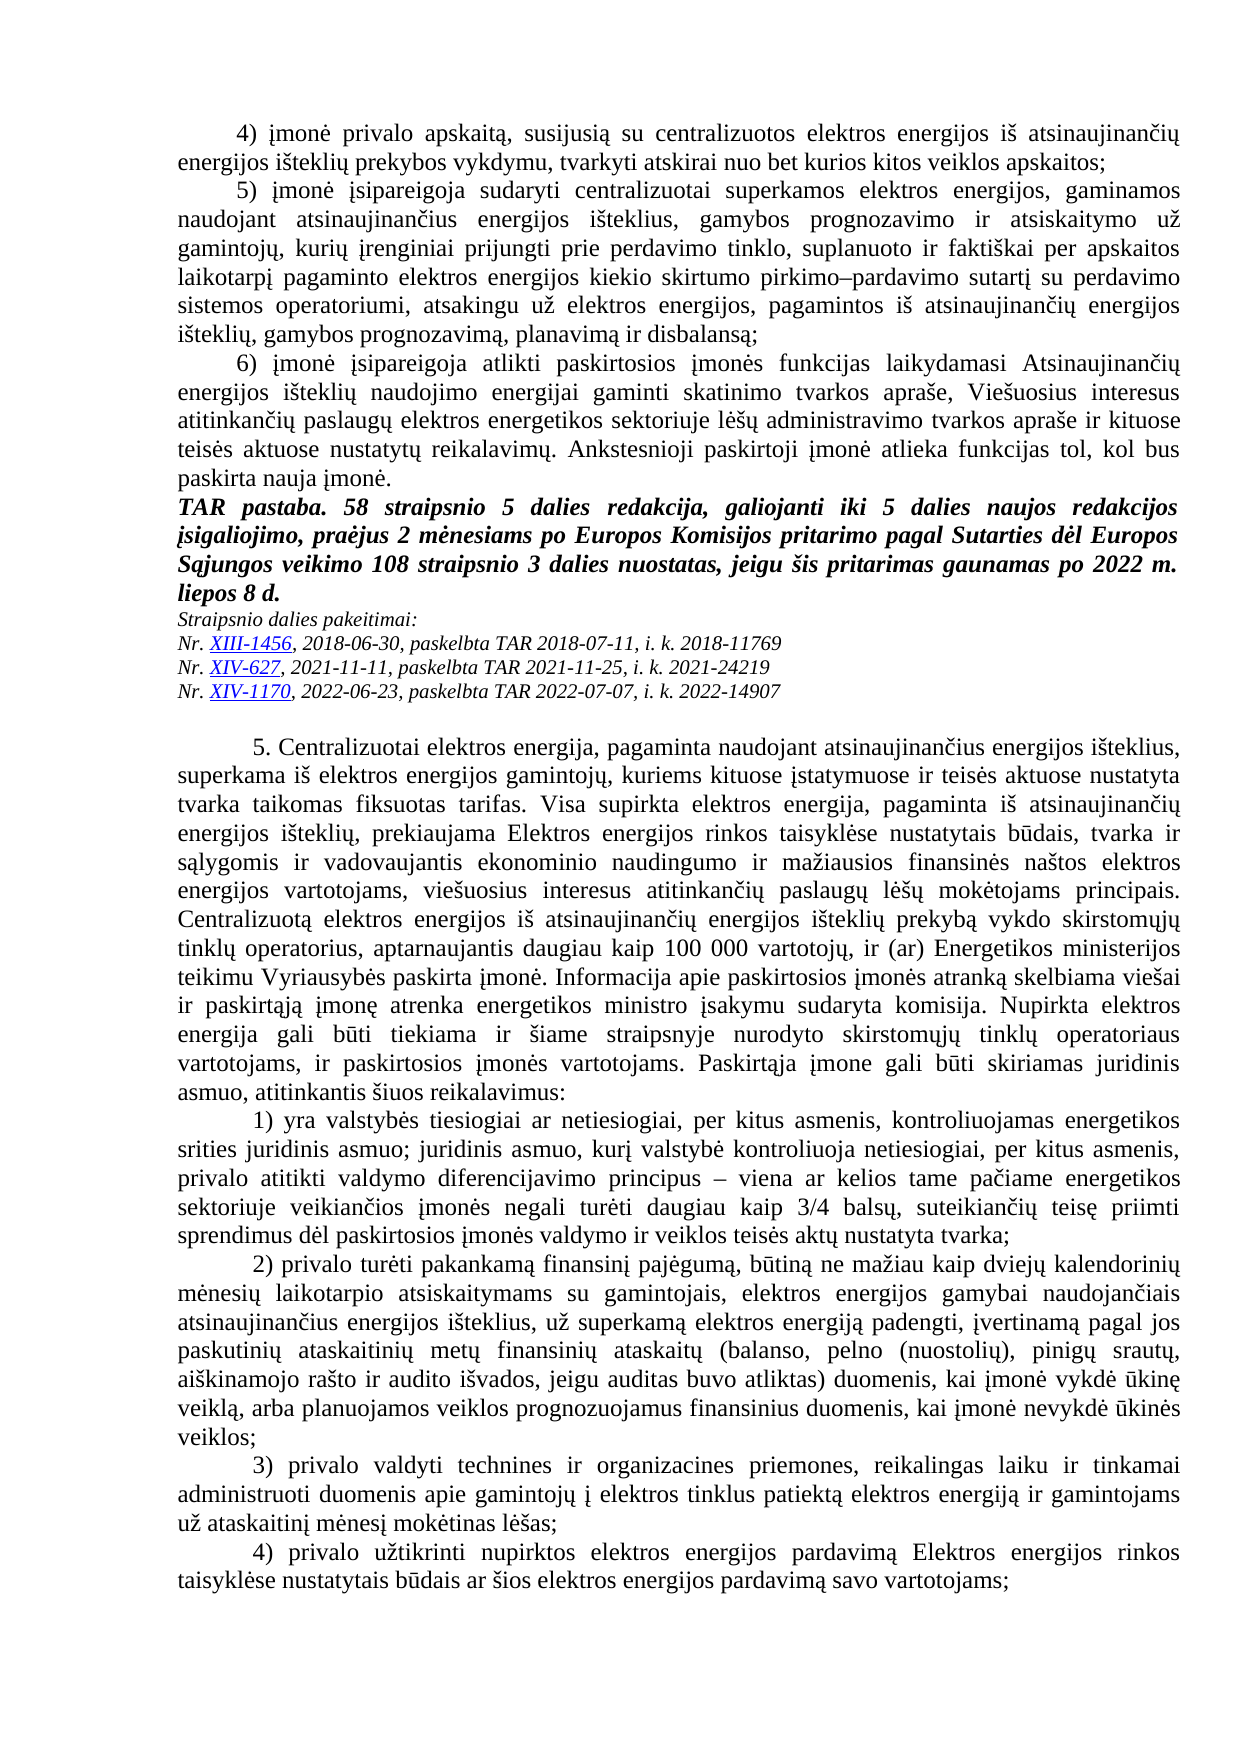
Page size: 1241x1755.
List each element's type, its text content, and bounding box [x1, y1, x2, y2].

text 4) įmonė privalo apskaitą, susijusią su centralizuotos elektros energijos iš atsinaujinančių energijos išteklių prekybos vykdymu, tvarkyti atskirai nuo bet kurios kitos veiklos apskaitos; [177, 118, 1181, 176]
text 1) yra valstybės tiesiogiai ar netiesiogiai, per kitus asmenis, kontroliuojamas energetikos srities juridinis asmuo; juridinis asmuo, kurį valstybė kontroliuoja netiesiogiai, per kitus asmenis, privalo atitikti valdymo diferencijavimo principus – viena ar kelios tame pačiame energetikos sektoriuje veikiančios įmonės negali turėti daugiau kaip 3/4 balsų, suteikiančių teisę priimti sprendimus dėl paskirtosios įmonės valdymo ir veiklos teisės aktų nustatyta tvarka; [177, 1106, 1181, 1249]
text Nr. XIII-1456, 2018-06-30, paskelbta TAR 2018-07-11, i. k. 2018-11769 [177, 631, 1181, 655]
text TAR pastaba. 58 straipsnio 5 dalies redakcija, galiojanti iki 5 dalies naujos redakcijos įsigaliojimo, praėjus 2 mėnesiams po Europos Komisijos pritarimo pagal Sutarties dėl Europos Sąjungos veikimo 108 straipsnio 3 dalies nuostatas, jeigu šis pritarimas gaunamas po 2022 m. liepos 8 d. [177, 492, 1181, 607]
text 4) privalo užtikrinti nupirktos elektros energijos pardavimą Elektros energijos rinkos taisyklėse nustatytais būdais ar šios elektros energijos pardavimą savo vartotojams; [177, 1537, 1181, 1594]
text Nr. XIV-1170, 2022-06-23, paskelbta TAR 2022-07-07, i. k. 2022-14907 [177, 679, 1181, 703]
text Straipsnio dalies pakeitimai: [177, 607, 1181, 631]
text 5. Centralizuotai elektros energija, pagaminta naudojant atsinaujinančius energijos išteklius, superkama iš elektros energijos gamintojų, kuriems kituose įstatymuose ir teisės aktuose nustatyta tvarka taikomas fiksuotas tarifas. Visa supirkta elektros energija, pagaminta iš atsinaujinančių energijos išteklių, prekiaujama Elektros energijos rinkos taisyklėse nustatytais būdais, tvarka ir sąlygomis ir vadovaujantis ekonominio naudingumo ir mažiausios finansinės naštos elektros energijos vartotojams, viešuosius interesus atitinkančių paslaugų lėšų mokėtojams principais. Centralizuotą elektros energijos iš atsinaujinančių energijos išteklių prekybą vykdo skirstomųjų tinklų operatorius, aptarnaujantis daugiau kaip 100 000 vartotojų, ir (ar) Energetikos ministerijos teikimu Vyriausybės paskirta įmonė. Informacija apie paskirtosios įmonės atranką skelbiama viešai ir paskirtąją įmonę atrenka energetikos ministro įsakymu sudaryta komisija. Nupirkta elektros energija gali būti tiekiama ir šiame straipsnyje nurodyto skirstomųjų tinklų operatoriaus vartotojams, ir paskirtosios įmonės vartotojams. Paskirtąja įmone gali būti skiriamas juridinis asmuo, atitinkantis šiuos reikalavimus: [177, 732, 1181, 1106]
text 6) įmonė įsipareigoja atlikti paskirtosios įmonės funkcijas laikydamasi Atsinaujinančių energijos išteklių naudojimo energijai gaminti skatinimo tvarkos apraše, Viešuosius interesus atitinkančių paslaugų elektros energetikos sektoriuje lėšų administravimo tvarkos apraše ir kituose teisės aktuose nustatytų reikalavimų. Ankstesnioji paskirtoji įmonė atlieka funkcijas tol, kol bus paskirta nauja įmonė. [177, 348, 1181, 492]
text 3) privalo valdyti technines ir organizacines priemones, reikalingas laiku ir tinkamai administruoti duomenis apie gamintojų į elektros tinklus patiektą elektros energiją ir gamintojams už ataskaitinį mėnesį mokėtinas lėšas; [177, 1451, 1181, 1537]
text 2) privalo turėti pakankamą finansinį pajėgumą, būtiną ne mažiau kaip dviejų kalendorinių mėnesių laikotarpio atsiskaitymams su gamintojais, elektros energijos gamybai naudojančiais atsinaujinančius energijos išteklius, už superkamą elektros energiją padengti, įvertinamą pagal jos paskutinių ataskaitinių metų finansinių ataskaitų (balanso, pelno (nuostolių), pinigų srautų, aiškinamojo rašto ir audito išvados, jeigu auditas buvo atliktas) duomenis, kai įmonė vykdė ūkinę veiklą, arba planuojamos veiklos prognozuojamus finansinius duomenis, kai įmonė nevykdė ūkinės veiklos; [177, 1249, 1181, 1451]
text Nr. XIV-627, 2021-11-11, paskelbta TAR 2021-11-25, i. k. 2021-24219 [177, 655, 1181, 679]
text 5) įmonė įsipareigoja sudaryti centralizuotai superkamos elektros energijos, gaminamos naudojant atsinaujinančius energijos išteklius, gamybos prognozavimo ir atsiskaitymo už gamintojų, kurių įrenginiai prijungti prie perdavimo tinklo, suplanuoto ir faktiškai per apskaitos laikotarpį pagaminto elektros energijos kiekio skirtumo pirkimo–pardavimo sutartį su perdavimo sistemos operatoriumi, atsakingu už elektros energijos, pagamintos iš atsinaujinančių energijos išteklių, gamybos prognozavimą, planavimą ir disbalansą; [177, 176, 1181, 348]
